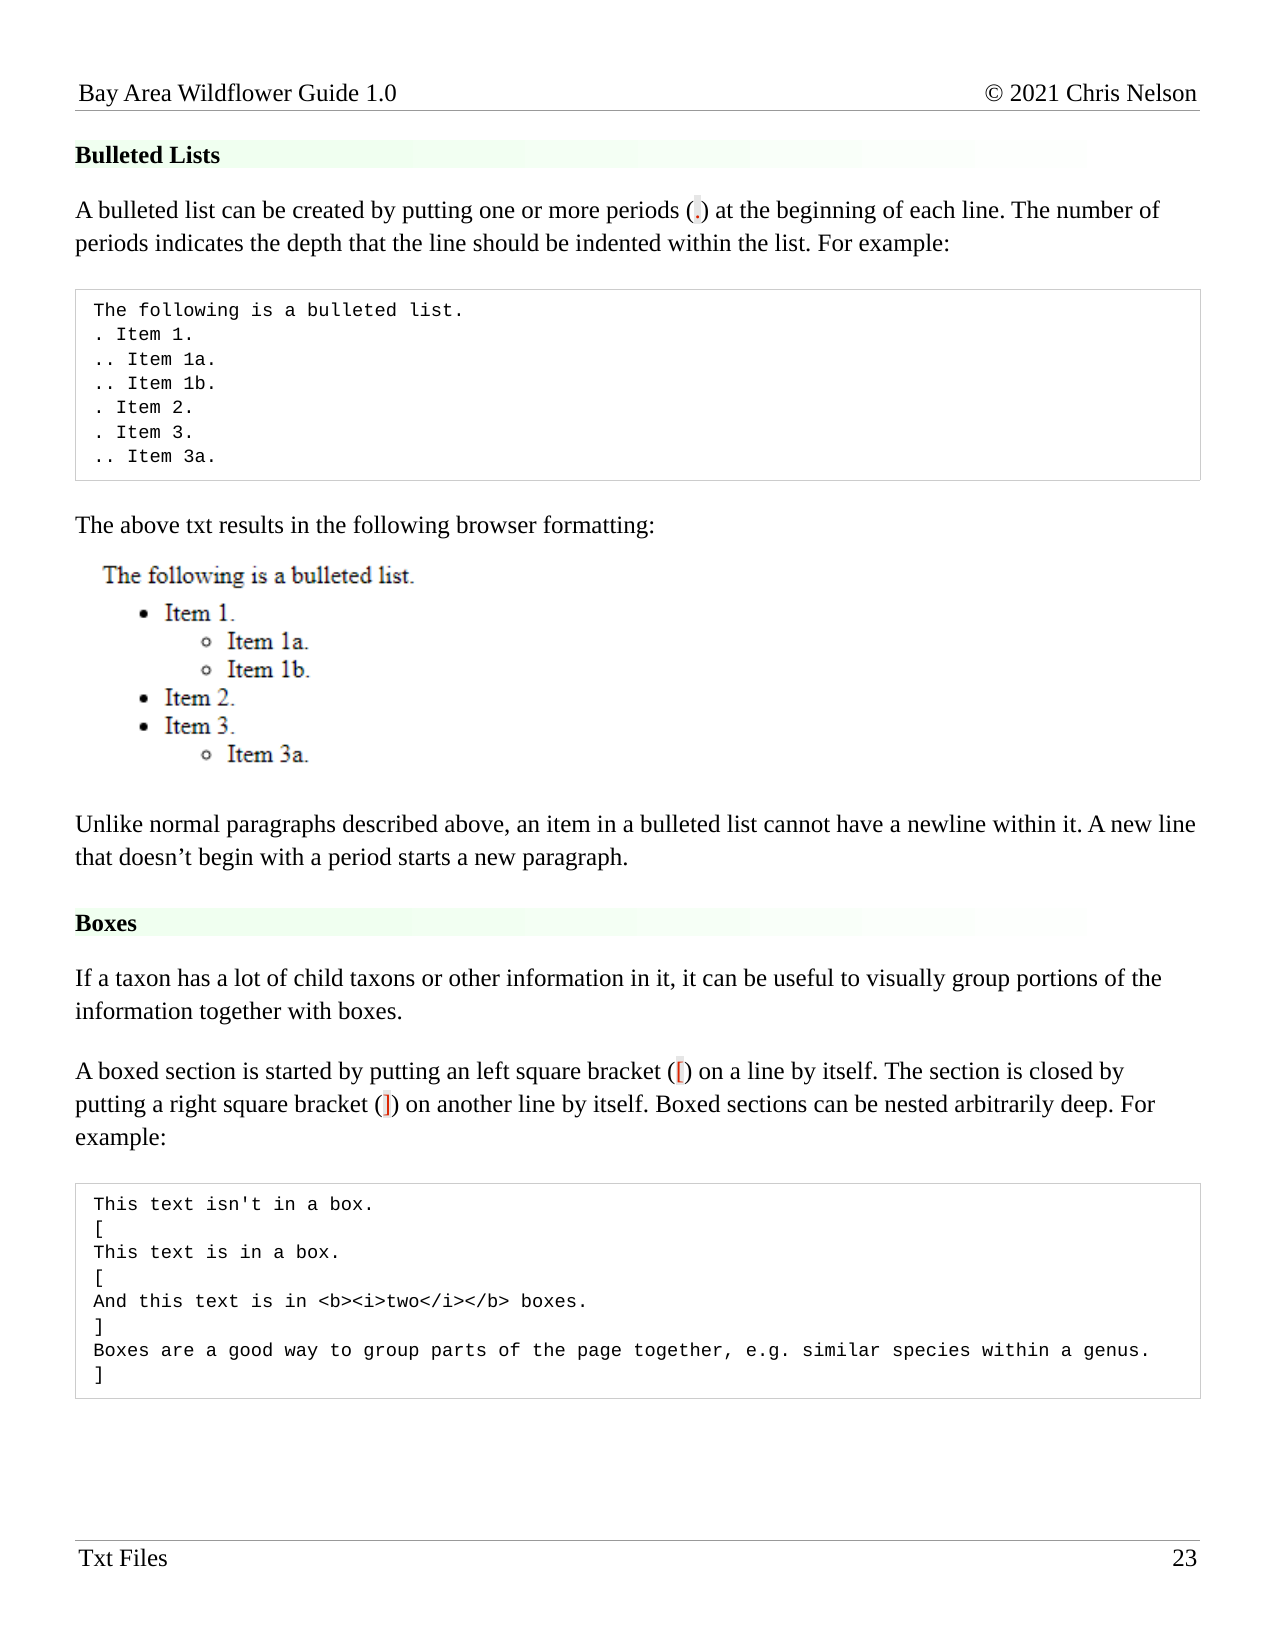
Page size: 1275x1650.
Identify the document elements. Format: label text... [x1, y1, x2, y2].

text ] [76, 1304, 1200, 1329]
text The above txt results in the following browser formatting: [75, 510, 1200, 539]
text This text is in a box. [76, 1231, 1200, 1256]
text . Item 3. [76, 410, 1200, 435]
text . Item 1. [76, 313, 1200, 337]
subtitle Bulleted Lists [75, 140, 1200, 168]
text . Item 2. [76, 386, 1200, 410]
text Boxes are a good way to group parts of the page together, e.g. similar species within a genus. [76, 1329, 1200, 1353]
picture [90, 549, 1185, 778]
text .. Item 3a. [76, 435, 1200, 480]
text [ [76, 1256, 1200, 1280]
text ] [76, 1353, 1200, 1398]
text A bulleted list can be created by putting one or more periods (.) at the beginning of each line. The number of periods indicates the depth that the line should be indented within the list. For example: [75, 195, 1200, 257]
text This text isn't in a box. [76, 1184, 1200, 1207]
text Unlike normal paragraphs described above, an item in a bulleted list cannot have a newline within it. A new line that doesn’t begin with a period starts a new paragraph. [75, 809, 1200, 871]
text .. Item 1a. [76, 337, 1200, 362]
text .. Item 1b. [76, 362, 1200, 386]
text [ [76, 1207, 1200, 1231]
text A boxed section is started by putting an left square bracket ([) on a line by itself. The section is closed by putting a right square bracket (]) on another line by itself. Boxed sections can be nested arbitrarily deep. For example: [75, 1056, 1200, 1151]
text If a taxon has a lot of child taxons or other information in it, it can be useful to visually group portions of the information together with boxes. [75, 963, 1200, 1025]
text And this text is in <b><i>two</i></b> boxes. [76, 1280, 1200, 1304]
text The following is a bulleted list. [76, 290, 1200, 313]
subtitle Boxes [75, 908, 1200, 936]
